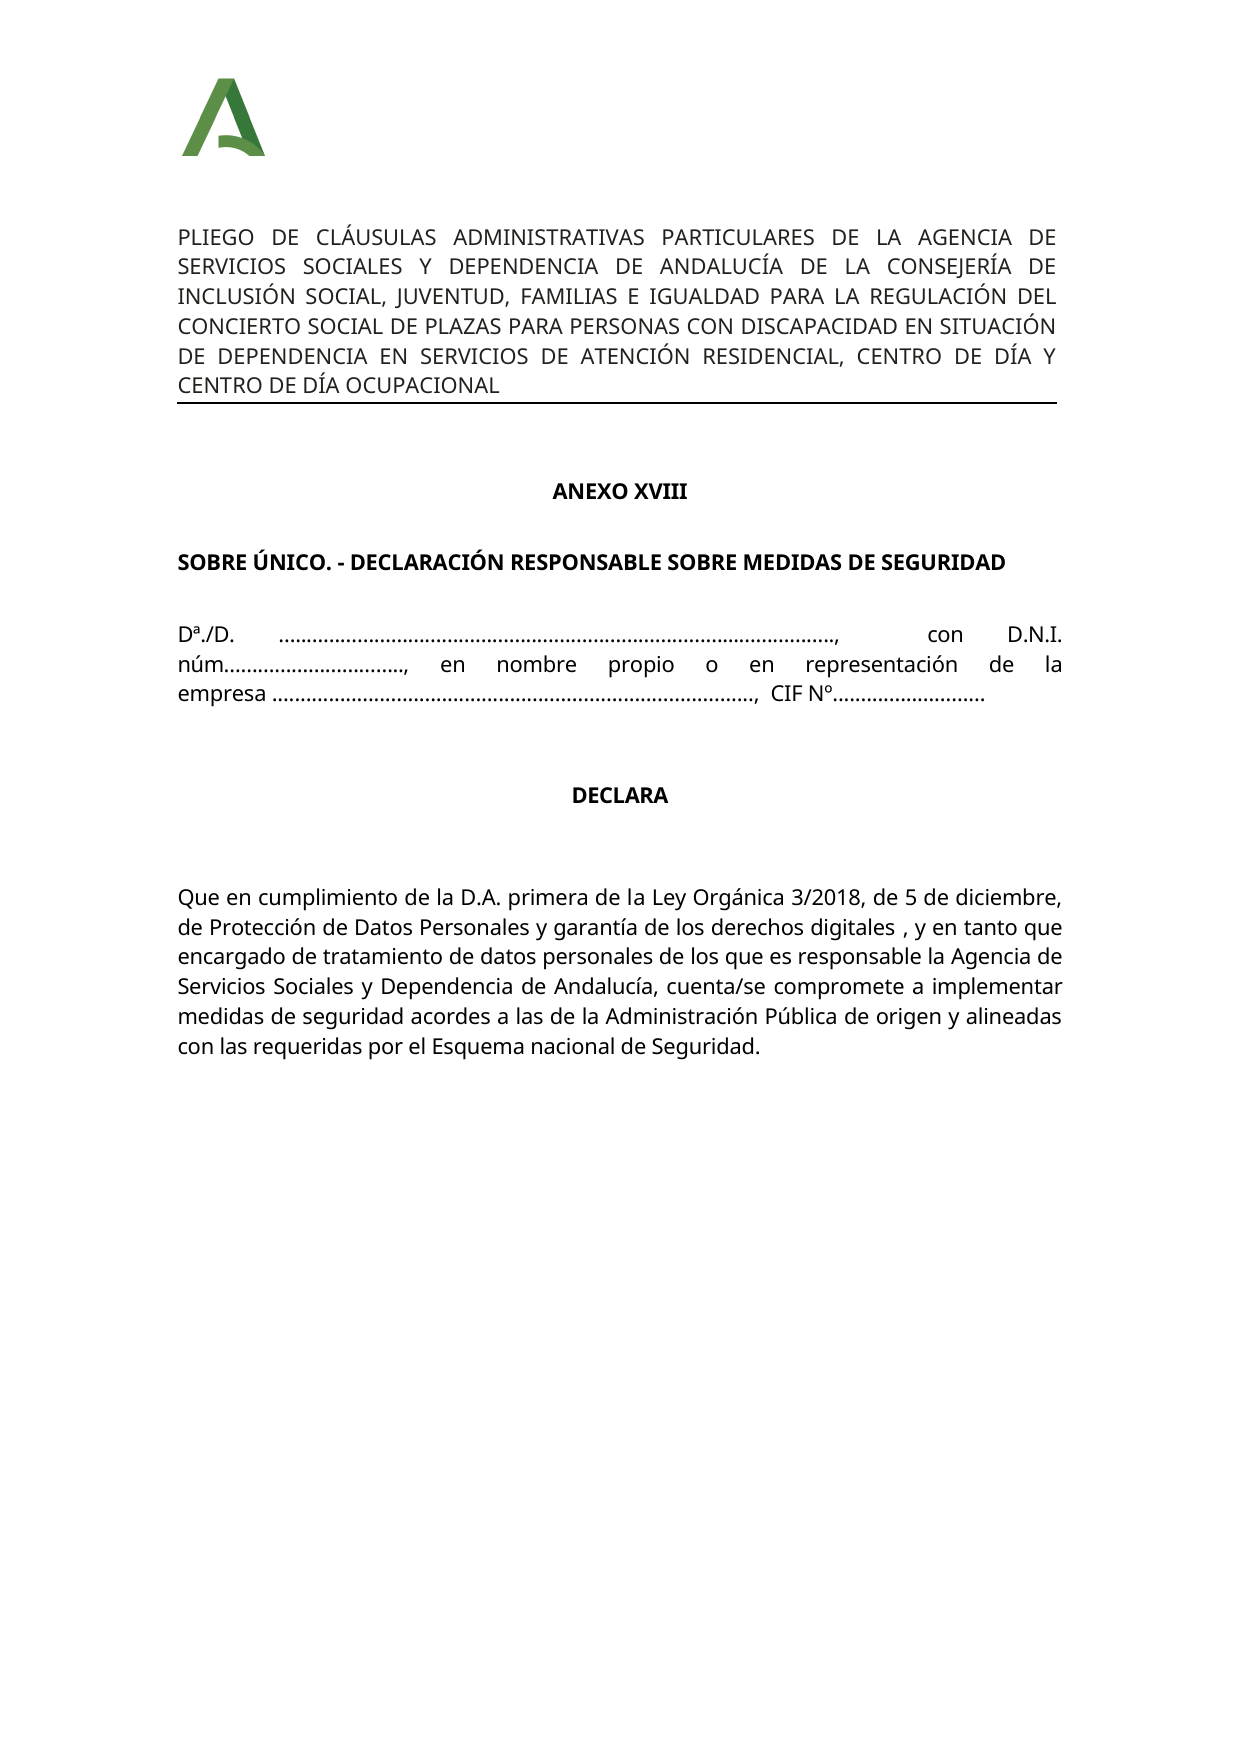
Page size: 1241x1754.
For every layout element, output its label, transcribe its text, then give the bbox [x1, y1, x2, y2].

text DECLARA [177, 780, 1063, 809]
text Que en cumplimiento de la D.A. primera de la Ley Orgánica 3/2018, de 5 de diciembre, de Protección de Datos Personales y garantía de los derechos digitales , y en tanto que encargado de tratamiento de datos personales de los que es responsable la Agencia de Servicios Sociales y Dependencia de Andalucía, cuenta/se compromete a implementar medidas de seguridad acordes a las de la Administración Pública de origen y alineadas con las requeridas por el Esquema nacional de Seguridad. [177, 882, 1063, 1060]
text PLIEGO DE CLÁUSULAS ADMINISTRATIVAS PARTICULARES DE LA AGENCIA DE SERVICIOS SOCIALES Y DEPENDENCIA DE ANDALUCÍA DE LA CONSEJERÍA DE INCLUSIÓN SOCIAL, JUVENTUD, FAMILIAS E IGUALDAD PARA LA REGULACIÓN DEL CONCIERTO SOCIAL DE PLAZAS PARA PERSONAS CON DISCAPACIDAD EN SITUACIÓN DE DEPENDENCIA EN SERVICIOS DE ATENCIÓN RESIDENCIAL, CENTRO DE DÍA Y CENTRO DE DÍA OCUPACIONAL [177, 222, 1057, 402]
picture [177, 73, 270, 161]
text Dª./D. …..…………………………………..……………………………...…………….., con D.N.I. núm………………………….., en nombre propio o en representación de la empresa .................................................…………......……..……...., CIF Nº...............………… [177, 619, 1063, 708]
text SOBRE ÚNICO. - DECLARACIÓN RESPONSABLE SOBRE MEDIDAS DE SEGURIDAD [177, 547, 1063, 577]
text ANEXO XVIII [177, 476, 1063, 506]
